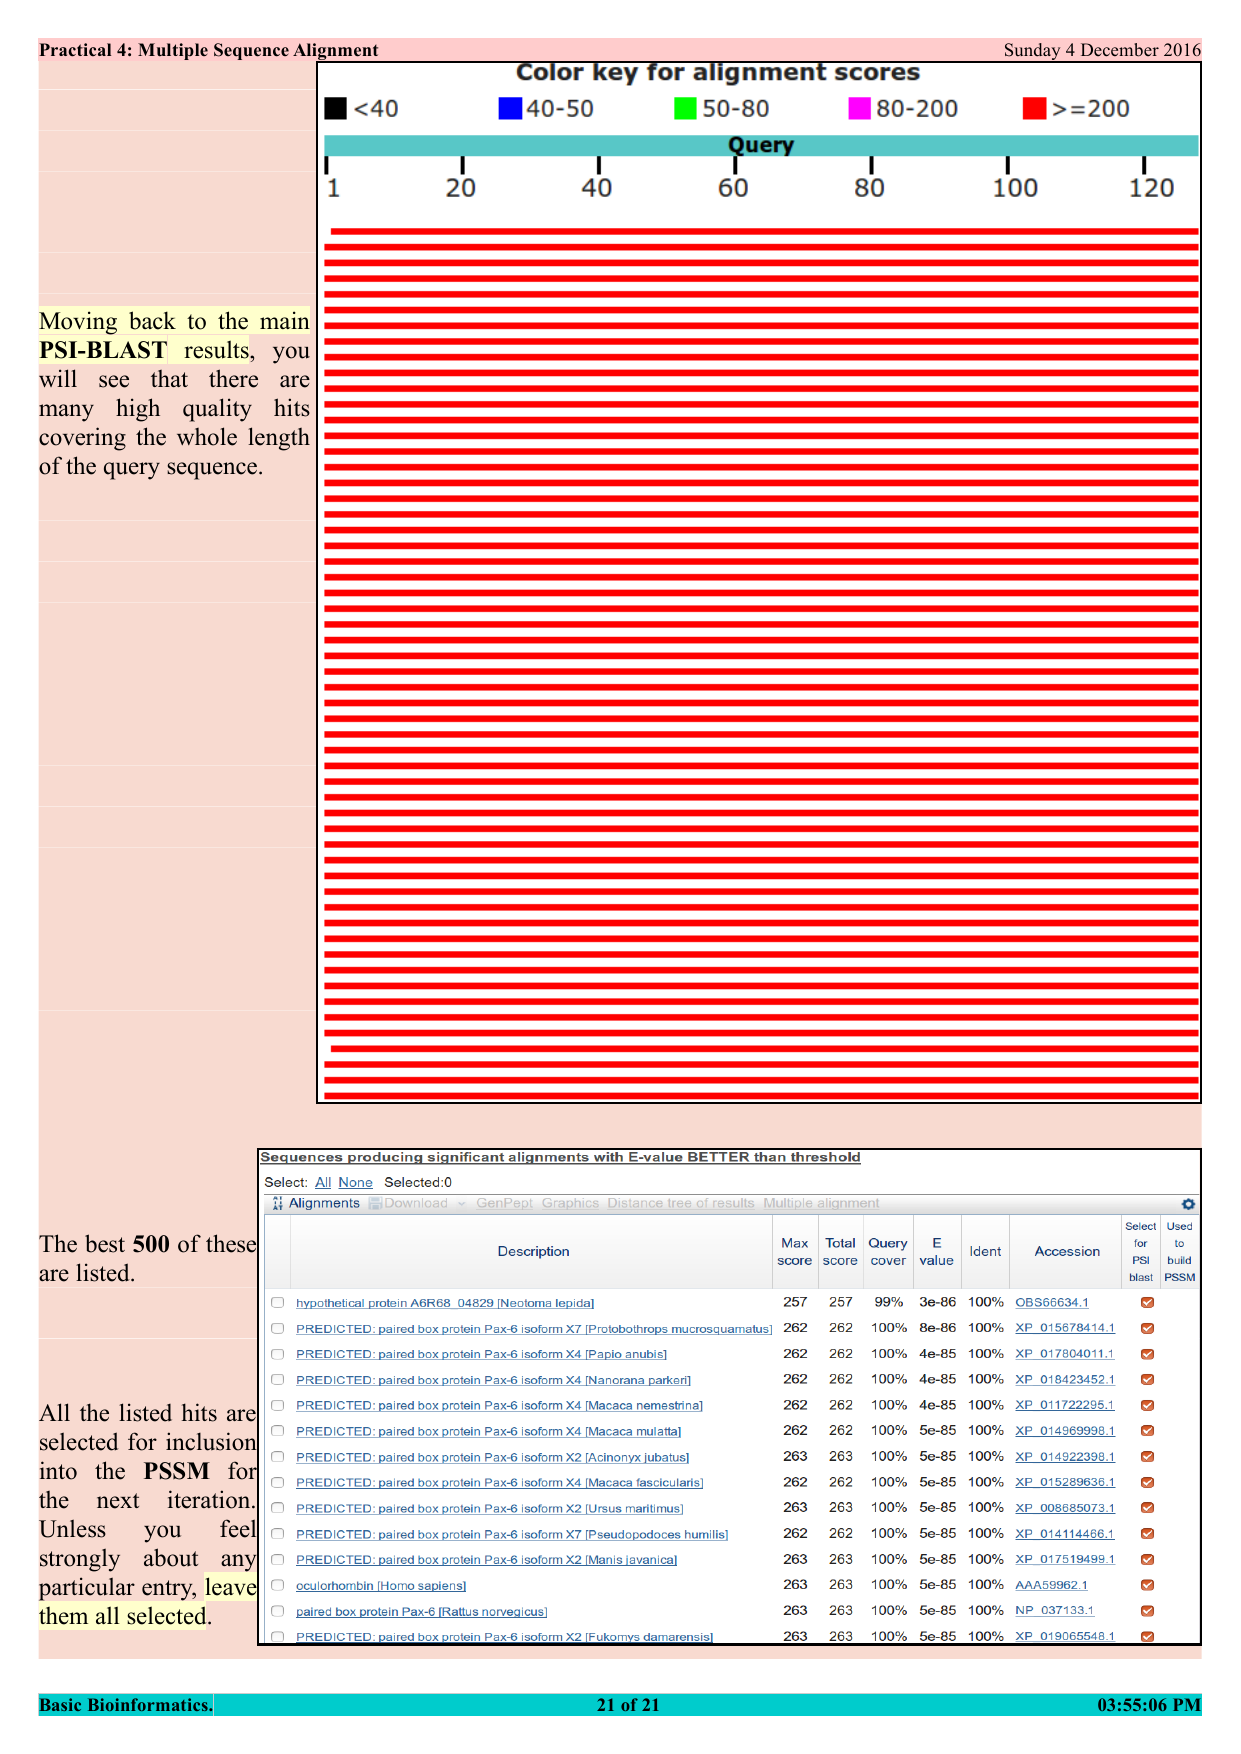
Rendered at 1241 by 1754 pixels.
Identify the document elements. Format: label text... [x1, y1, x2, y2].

text All the listed hits are selected for inclusion into the PSSM for the next iteration. Unless you feel strongly about any particular entry, leave them all selected. [38, 1398, 257, 1630]
picture [318, 63, 1200, 1102]
text The best 500 of these are listed. [38, 1229, 257, 1287]
picture [259, 1150, 1200, 1643]
text Moving back to the main PSI-BLAST results, you will see that there are many high quality hits covering the whole length of the query sequence. [38, 306, 316, 480]
